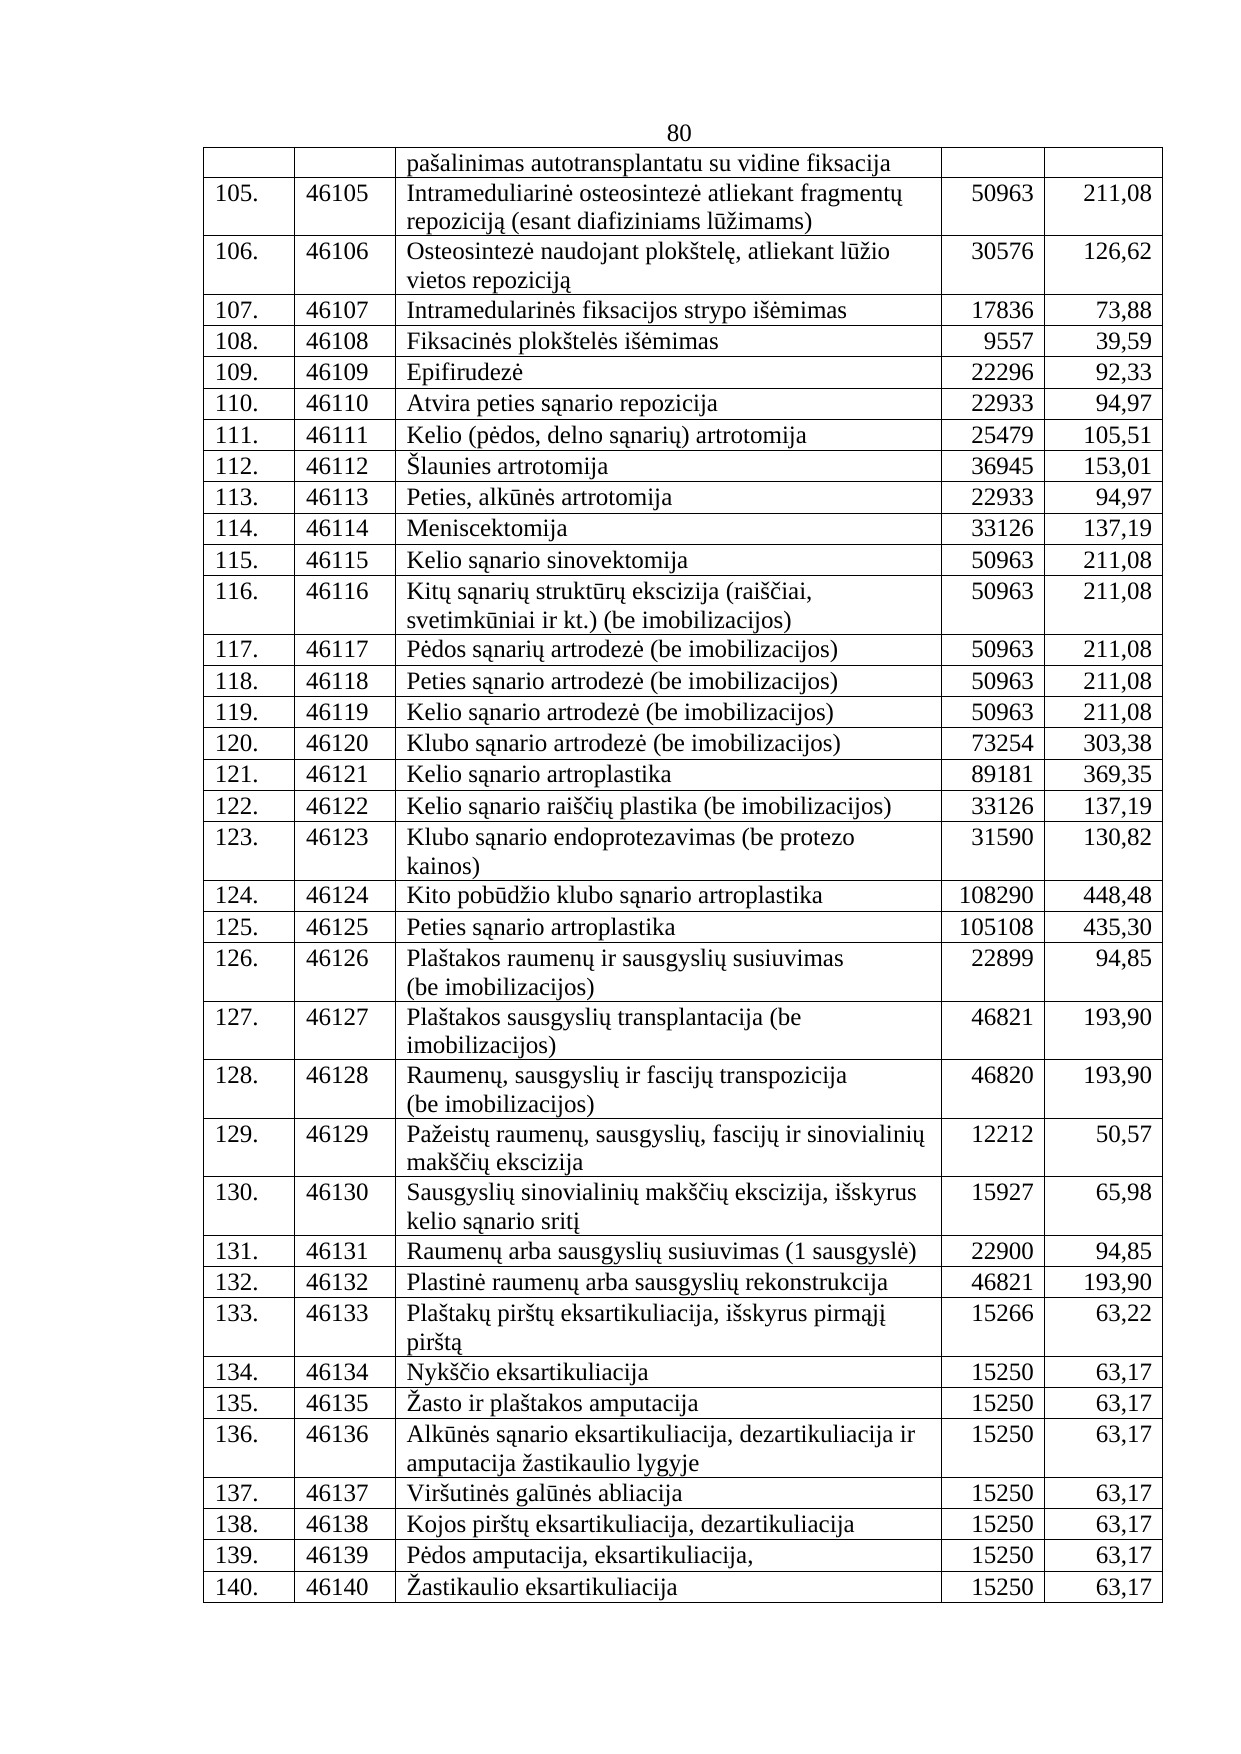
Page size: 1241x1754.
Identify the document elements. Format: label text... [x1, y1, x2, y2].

table_cell Fiksacinės plokštelės išėmimas [396, 326, 941, 356]
table_cell Kelio sąnario artrodezė (be imobilizacijos) [396, 697, 941, 727]
table_cell 113. [204, 482, 294, 512]
table_cell [942, 148, 1044, 177]
table_cell [1163, 1001, 1240, 1059]
table_cell 46118 [295, 666, 395, 696]
table_cell Šlaunies artrotomija [396, 451, 941, 481]
table_cell [1163, 1059, 1240, 1118]
table_cell 119. [204, 697, 294, 727]
table_cell 15250 [942, 1572, 1044, 1602]
table_cell [1163, 235, 1240, 294]
table_cell [1163, 696, 1240, 727]
table_cell 137. [204, 1478, 294, 1508]
table_cell 46116 [295, 576, 395, 633]
table_cell 46137 [295, 1478, 395, 1508]
table_cell 130. [204, 1177, 294, 1235]
table_cell 108290 [942, 881, 1044, 911]
table_cell 211,08 [1045, 697, 1162, 727]
table_cell [204, 148, 294, 177]
table_cell 92,33 [1045, 357, 1162, 387]
table_cell 114. [204, 514, 294, 544]
table_cell Klubo sąnario artrodezė (be imobilizacijos) [396, 728, 941, 758]
table_cell 94,97 [1045, 389, 1162, 419]
table_cell 46112 [295, 451, 395, 481]
table_cell 46125 [295, 912, 395, 942]
table_cell 134. [204, 1357, 294, 1387]
table_cell 46113 [295, 482, 395, 512]
table_cell Žasto ir plaštakos amputacija [396, 1388, 941, 1418]
table_cell 46134 [295, 1357, 395, 1387]
table_cell [1163, 727, 1240, 758]
table_cell 121. [204, 760, 294, 790]
table_cell 50,57 [1045, 1119, 1162, 1176]
table_cell 153,01 [1045, 451, 1162, 481]
table_cell 108. [204, 326, 294, 356]
table_cell 106. [204, 236, 294, 294]
table_cell 109. [204, 357, 294, 387]
table_cell [1163, 575, 1240, 633]
table_cell Pažeistų raumenų, sausgyslių, fascijų ir sinovialinių makščių ekscizija [396, 1119, 941, 1176]
table_cell 39,59 [1045, 326, 1162, 356]
table_cell 46122 [295, 791, 395, 821]
table_cell 50963 [942, 545, 1044, 575]
table_cell 46106 [295, 236, 395, 294]
table_cell 22899 [942, 943, 1044, 1001]
table_cell [1163, 821, 1240, 879]
table_cell Kito pobūdžio klubo sąnario artroplastika [396, 881, 941, 911]
table_cell 46139 [295, 1540, 395, 1571]
table_cell 36945 [942, 451, 1044, 481]
table_cell 137,19 [1045, 514, 1162, 544]
table_cell 46128 [295, 1060, 395, 1118]
table_cell Plaštakos raumenų ir sausgyslių susiuvimas (be imobilizacijos) [396, 943, 941, 1001]
table_cell 211,08 [1045, 635, 1162, 665]
table_cell Intramedularinės fiksacijos strypo išėmimas [396, 295, 941, 325]
table_cell 46132 [295, 1267, 395, 1297]
table_cell 46821 [942, 1267, 1044, 1297]
table_cell 140. [204, 1572, 294, 1602]
table_cell 15250 [942, 1388, 1044, 1418]
table_cell 211,08 [1045, 666, 1162, 696]
table_cell 15250 [942, 1419, 1044, 1477]
table_cell 46820 [942, 1060, 1044, 1118]
table_cell 30576 [942, 236, 1044, 294]
table_cell [1163, 1539, 1240, 1571]
table_cell 107. [204, 295, 294, 325]
table_cell Peties, alkūnės artrotomija [396, 482, 941, 512]
table_cell Alkūnės sąnario eksartikuliacija, dezartikuliacija ir amputacija žastikaulio lygyje [396, 1419, 941, 1477]
table_cell [1163, 1176, 1240, 1235]
table_cell 46127 [295, 1002, 395, 1059]
table_cell 122. [204, 791, 294, 821]
table_cell pašalinimas autotransplantatu su vidine fiksacija [396, 148, 941, 177]
table_cell Atvira peties sąnario repozicija [396, 389, 941, 419]
table_cell [1163, 481, 1240, 512]
table_cell 120. [204, 728, 294, 758]
table_cell 63,17 [1045, 1540, 1162, 1571]
table_cell 137,19 [1045, 791, 1162, 821]
table_cell Kelio (pėdos, delno sąnarių) artrotomija [396, 420, 941, 450]
table_cell Pėdos sąnarių artrodezė (be imobilizacijos) [396, 635, 941, 665]
table_cell 123. [204, 822, 294, 879]
table_cell 15927 [942, 1177, 1044, 1235]
table_cell 46109 [295, 357, 395, 387]
table_cell 46136 [295, 1419, 395, 1477]
table_cell 46133 [295, 1298, 395, 1356]
table_cell [1163, 942, 1240, 1001]
table_cell [1163, 911, 1240, 942]
table_cell [1163, 790, 1240, 821]
table_cell 46115 [295, 545, 395, 575]
table_cell 46117 [295, 635, 395, 665]
table_cell [1163, 450, 1240, 481]
table_cell 65,98 [1045, 1177, 1162, 1235]
table_cell [1163, 1235, 1240, 1266]
table_cell Nykščio eksartikuliacija [396, 1357, 941, 1387]
table_cell [1163, 177, 1240, 235]
table_cell 193,90 [1045, 1267, 1162, 1297]
table_cell 211,08 [1045, 576, 1162, 633]
table_cell 105,51 [1045, 420, 1162, 450]
table_cell 63,17 [1045, 1509, 1162, 1539]
table_cell Pėdos amputacija, eksartikuliacija, [396, 1540, 941, 1571]
table_cell 46138 [295, 1509, 395, 1539]
table_cell 50963 [942, 178, 1044, 235]
table_cell [1163, 544, 1240, 575]
table_cell 127. [204, 1002, 294, 1059]
table_cell 105. [204, 178, 294, 235]
table_cell [1163, 1571, 1240, 1602]
table_cell 128. [204, 1060, 294, 1118]
table_cell 118. [204, 666, 294, 696]
table_cell 46135 [295, 1388, 395, 1418]
table_cell 22933 [942, 482, 1044, 512]
table_cell [295, 148, 395, 177]
table_cell 130,82 [1045, 822, 1162, 879]
table_cell Plaštakos sausgyslių transplantacija (be imobilizacijos) [396, 1002, 941, 1059]
table_cell 22933 [942, 389, 1044, 419]
table_cell 46111 [295, 420, 395, 450]
table_cell 139. [204, 1540, 294, 1571]
table_cell 46129 [295, 1119, 395, 1176]
table_cell 46821 [942, 1002, 1044, 1059]
table_cell 136. [204, 1419, 294, 1477]
table_cell [1163, 419, 1240, 450]
table_cell Raumenų arba sausgyslių susiuvimas (1 sausgyslė) [396, 1236, 941, 1266]
table_cell [1163, 1266, 1240, 1297]
table_cell 369,35 [1045, 760, 1162, 790]
table_cell [1163, 880, 1240, 911]
table_cell 133. [204, 1298, 294, 1356]
table_cell 46108 [295, 326, 395, 356]
table_cell 46121 [295, 760, 395, 790]
table_cell 115. [204, 545, 294, 575]
table_cell 25479 [942, 420, 1044, 450]
table_cell 50963 [942, 635, 1044, 665]
table_cell Meniscektomija [396, 514, 941, 544]
table_cell 211,08 [1045, 178, 1162, 235]
table_cell [1163, 1356, 1240, 1387]
table_cell Intrameduliarinė osteosintezė atliekant fragmentų repoziciją (esant diafiziniams lūžimams) [396, 178, 941, 235]
table_cell 126,62 [1045, 236, 1162, 294]
table_cell Osteosintezė naudojant plokštelę, atliekant lūžio vietos repoziciją [396, 236, 941, 294]
table_cell [1163, 759, 1240, 790]
table_cell [1163, 665, 1240, 696]
table_cell Viršutinės galūnės abliacija [396, 1478, 941, 1508]
table_cell 46126 [295, 943, 395, 1001]
table_cell Kelio sąnario raiščių plastika (be imobilizacijos) [396, 791, 941, 821]
table_cell 193,90 [1045, 1002, 1162, 1059]
table_cell 63,17 [1045, 1478, 1162, 1508]
table_cell [1163, 1508, 1240, 1539]
table_cell [1163, 1387, 1240, 1418]
table_cell 135. [204, 1388, 294, 1418]
table_cell [1163, 388, 1240, 419]
table_cell 12212 [942, 1119, 1044, 1176]
table_cell [1163, 294, 1240, 325]
table_cell [1045, 148, 1162, 177]
table_cell [1163, 325, 1240, 356]
table_cell 94,85 [1045, 1236, 1162, 1266]
table_cell 105108 [942, 912, 1044, 942]
table_cell Klubo sąnario endoprotezavimas (be protezo kainos) [396, 822, 941, 879]
table_cell 138. [204, 1509, 294, 1539]
table_cell 94,97 [1045, 482, 1162, 512]
table_cell 46124 [295, 881, 395, 911]
table_cell 63,17 [1045, 1357, 1162, 1387]
table_cell Epifirudezė [396, 357, 941, 387]
table_cell 117. [204, 635, 294, 665]
table_cell 46130 [295, 1177, 395, 1235]
table_cell 193,90 [1045, 1060, 1162, 1118]
table_cell Peties sąnario artroplastika [396, 912, 941, 942]
table_cell 112. [204, 451, 294, 481]
table_cell 73254 [942, 728, 1044, 758]
table_cell 73,88 [1045, 295, 1162, 325]
table_cell 116. [204, 576, 294, 633]
table_cell 110. [204, 389, 294, 419]
table_cell 435,30 [1045, 912, 1162, 942]
table_cell 448,48 [1045, 881, 1162, 911]
table_cell Kojos pirštų eksartikuliacija, dezartikuliacija [396, 1509, 941, 1539]
table_cell [1163, 634, 1240, 665]
table_cell 50963 [942, 576, 1044, 633]
table_cell 46107 [295, 295, 395, 325]
table_cell 22296 [942, 357, 1044, 387]
table_cell 22900 [942, 1236, 1044, 1266]
table_cell 50963 [942, 697, 1044, 727]
table_cell Plaštakų pirštų eksartikuliacija, išskyrus pirmąjį pirštą [396, 1298, 941, 1356]
table_cell Peties sąnario artrodezė (be imobilizacijos) [396, 666, 941, 696]
table_cell 129. [204, 1119, 294, 1176]
table_cell [1163, 1297, 1240, 1356]
table_cell Plastinė raumenų arba sausgyslių rekonstrukcija [396, 1267, 941, 1297]
table_cell 132. [204, 1267, 294, 1297]
table_cell [1163, 1418, 1240, 1477]
table_cell 50963 [942, 666, 1044, 696]
table_cell [1163, 1477, 1240, 1508]
table_cell Kitų sąnarių struktūrų ekscizija (raiščiai, svetimkūniai ir kt.) (be imobilizacijos) [396, 576, 941, 633]
table_cell 89181 [942, 760, 1044, 790]
table_cell 94,85 [1045, 943, 1162, 1001]
table_cell Kelio sąnario sinovektomija [396, 545, 941, 575]
table_cell 46110 [295, 389, 395, 419]
table_cell 46120 [295, 728, 395, 758]
table_cell 63,22 [1045, 1298, 1162, 1356]
table_cell 46140 [295, 1572, 395, 1602]
table_cell 46105 [295, 178, 395, 235]
table_cell Raumenų, sausgyslių ir fascijų transpozicija (be imobilizacijos) [396, 1060, 941, 1118]
table_cell 46131 [295, 1236, 395, 1266]
table_cell 17836 [942, 295, 1044, 325]
table_cell 46119 [295, 697, 395, 727]
table_cell 63,17 [1045, 1388, 1162, 1418]
table_cell [1163, 1118, 1240, 1176]
table_cell 15250 [942, 1478, 1044, 1508]
table_cell 33126 [942, 791, 1044, 821]
table_cell 15250 [942, 1357, 1044, 1387]
table_cell 63,17 [1045, 1572, 1162, 1602]
table_cell 126. [204, 943, 294, 1001]
table_cell Kelio sąnario artroplastika [396, 760, 941, 790]
table_cell 15250 [942, 1509, 1044, 1539]
table_cell 124. [204, 881, 294, 911]
table_cell Žastikaulio eksartikuliacija [396, 1572, 941, 1602]
table_cell 131. [204, 1236, 294, 1266]
table_cell [1163, 513, 1240, 544]
table_cell 125. [204, 912, 294, 942]
table_cell 111. [204, 420, 294, 450]
table_cell 211,08 [1045, 545, 1162, 575]
table_cell 15266 [942, 1298, 1044, 1356]
table_cell 46114 [295, 514, 395, 544]
table_cell Sausgyslių sinovialinių makščių ekscizija, išskyrus kelio sąnario sritį [396, 1177, 941, 1235]
table_cell [1163, 356, 1240, 387]
table_cell 46123 [295, 822, 395, 879]
table_cell [1163, 147, 1240, 177]
table_cell 303,38 [1045, 728, 1162, 758]
table_cell 15250 [942, 1540, 1044, 1571]
table_cell 9557 [942, 326, 1044, 356]
table_cell 63,17 [1045, 1419, 1162, 1477]
table_cell 31590 [942, 822, 1044, 879]
table_cell 33126 [942, 514, 1044, 544]
